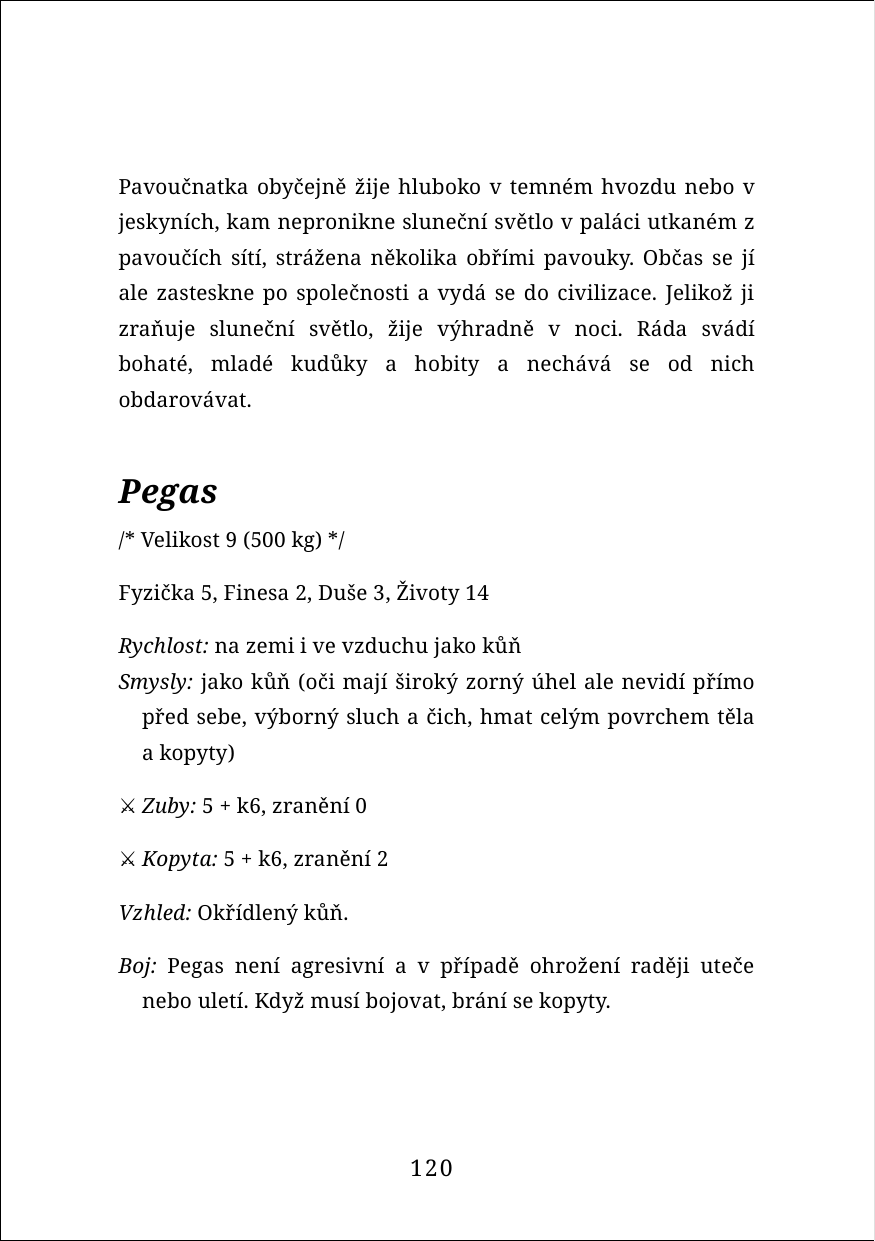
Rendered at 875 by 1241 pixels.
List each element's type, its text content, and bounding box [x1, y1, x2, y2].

text Vzhled: Okřídlený kůň. [118, 898, 756, 926]
text Boj: Pegas není agresivní a v případě ohrožení raději uteče nebo uletí. Když musí bojovat, brání se kopyty. [118, 951, 756, 1015]
text Smysly: jako kůň (oči mají široký zorný úhel ale nevidí přímo před sebe, výborný sluch a čich, hmat celým povrchem těla a kopyty) [118, 667, 756, 766]
text Rychlost: na zemi i ve vzduchu jako kůň [118, 631, 756, 660]
text Pavoučnatka obyčejně žije hluboko v temném hvozdu nebo v jeskyních, kam nepronikne sluneční světlo v paláci utkaném z pavoučích sítí, strážena několika obřími pavouky. Občas se jí ale zasteskne po společnosti a vydá se do civilizace. Jelikož ji zraňuje sluneční světlo, žije výhradně v noci. Ráda svádí bohaté, mladé kudůky a hobity a nechává se od nich obdarovávat. [118, 172, 756, 413]
subtitle Pegas [118, 468, 756, 513]
text Fyzička 5, Finesa 2, Duše 3, Životy 14 [118, 578, 756, 607]
text ⚔ Kopyta: 5 + k6, zranění 2 [118, 844, 756, 873]
text ⚔ Zuby: 5 + k6, zranění 0 [118, 791, 756, 819]
text /* Velikost 9 (500 kg) */ [118, 525, 756, 553]
